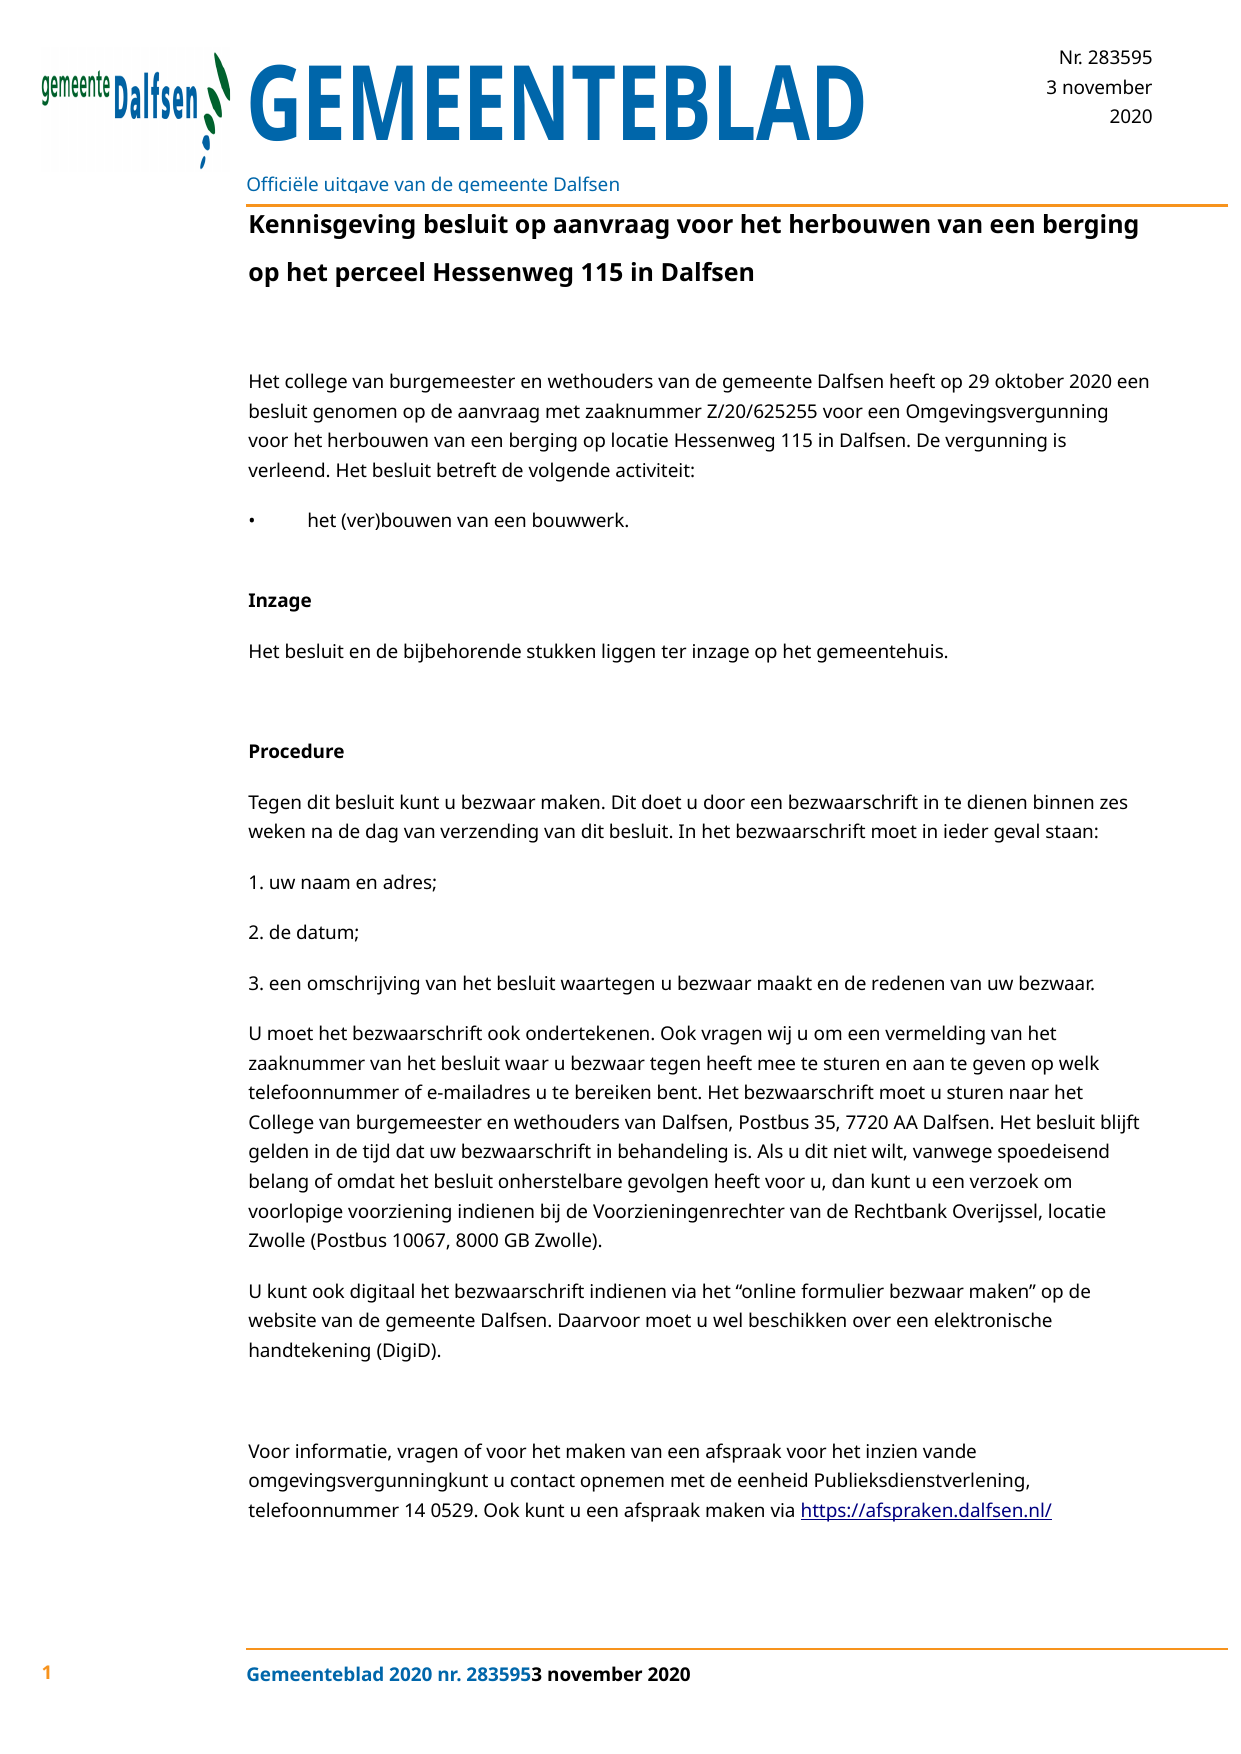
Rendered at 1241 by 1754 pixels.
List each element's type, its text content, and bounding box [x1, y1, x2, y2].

text 3. een omschrijving van het besluit waartegen u bezwaar maakt en de redenen van uw bezwaar. [248, 970, 1152, 996]
text U kunt ook digitaal het bezwaarschrift indienen via het “online formulier bezwaar maken” op de website van de gemeente Dalfsen. Daarvoor moet u wel beschikken over een elektronische handtekening (DigiD). [248, 1278, 1152, 1363]
text Kennisgeving besluit op aanvraag voor het herbouwen van een berging op het perceel Hessenweg 115 in Dalfsen [248, 207, 1152, 288]
text Procedure [248, 739, 1152, 764]
text 2. de datum; [248, 919, 1152, 945]
text U moet het bezwaarschrift ook ondertekenen. Ook vragen wij u om een vermelding van het zaaknummer van het besluit waar u bezwaar tegen heeft mee te sturen en aan te geven op welk telefoonnummer of e-mailadres u te bereiken bent. Het bezwaarschrift moet u sturen naar het College van burgemeester en wethouders van Dalfsen, Postbus 35, 7720 AA Dalfsen. Het besluit blijft gelden in de tijd dat uw bezwaarschrift in behandeling is. Als u dit niet wilt, vanwege spoedeisend belang of omdat het besluit onherstelbare gevolgen heeft voor u, dan kunt u een verzoek om voorlopige voorziening indienen bij de Voorzieningenrechter van de Rechtbank Overijssel, locatie Zwolle (Postbus 10067, 8000 GB Zwolle). [248, 1020, 1152, 1253]
text Voor informatie, vragen of voor het maken van een afspraak voor het inzien vande omgevingsvergunningkunt u contact opnemen met de eenheid Publieksdienstverlening, telefoonnummer 14 0529. Ook kunt u een afspraak maken via https://afspraken.dalfsen.nl/ [248, 1438, 1152, 1523]
text Tegen dit besluit kunt u bezwaar maken. Dit doet u door een bezwaarschrift in te dienen binnen zes weken na de dag van verzending van dit besluit. In het bezwaarschrift moet in ieder geval staan: [248, 789, 1152, 844]
text Inzage [248, 587, 1152, 613]
picture [41, 47, 231, 172]
text Het college van burgemeester en wethouders van de gemeente Dalfsen heeft op 29 oktober 2020 een besluit genomen op de aanvraag met zaaknummer Z/20/625255 voor een Omgevingsvergunning voor het herbouwen van een berging op locatie Hessenweg 115 in Dalfsen. De vergunning is verleend. Het besluit betreft de volgende activiteit: [248, 368, 1152, 483]
text Het besluit en de bijbehorende stukken liggen ter inzage op het gemeentehuis. [248, 638, 1152, 664]
list het (ver)bouwen van een bouwwerk. [248, 507, 1152, 533]
text 1. uw naam en adres; [248, 869, 1152, 895]
